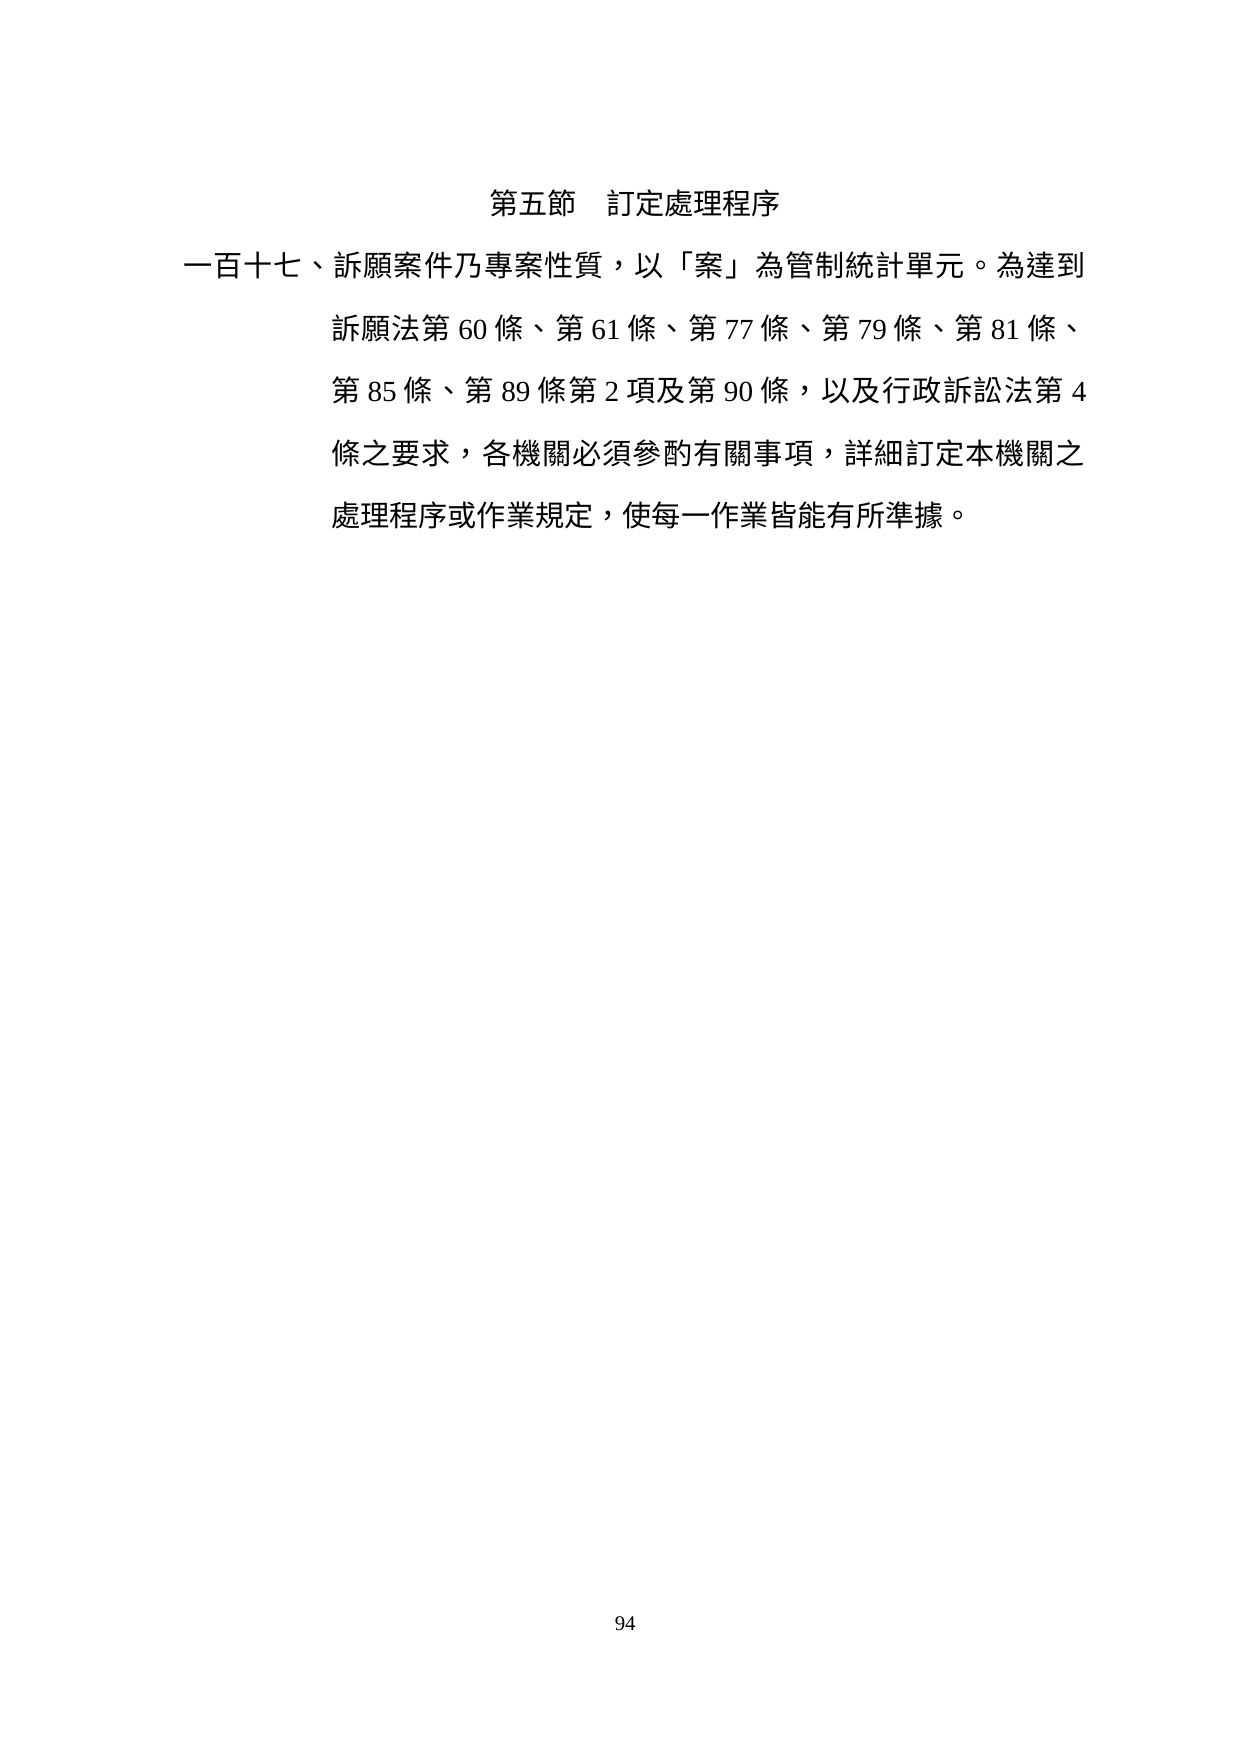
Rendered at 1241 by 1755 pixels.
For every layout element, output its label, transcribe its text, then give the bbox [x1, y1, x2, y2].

text 第五節 訂定處理程序 [183, 160, 1087, 222]
text 一百十七、訴願案件乃專案性質，以「案」為管制統計單元。為達到訴願法第60條、第61條、第77條、第79條、第81條、第85條、第89條第2項及第90條，以及行政訴訟法第4條之要求，各機關必須參酌有關事項，詳細訂定本機關之處理程序或作業規定，使每一作業皆能有所準據。 [183, 222, 1087, 535]
